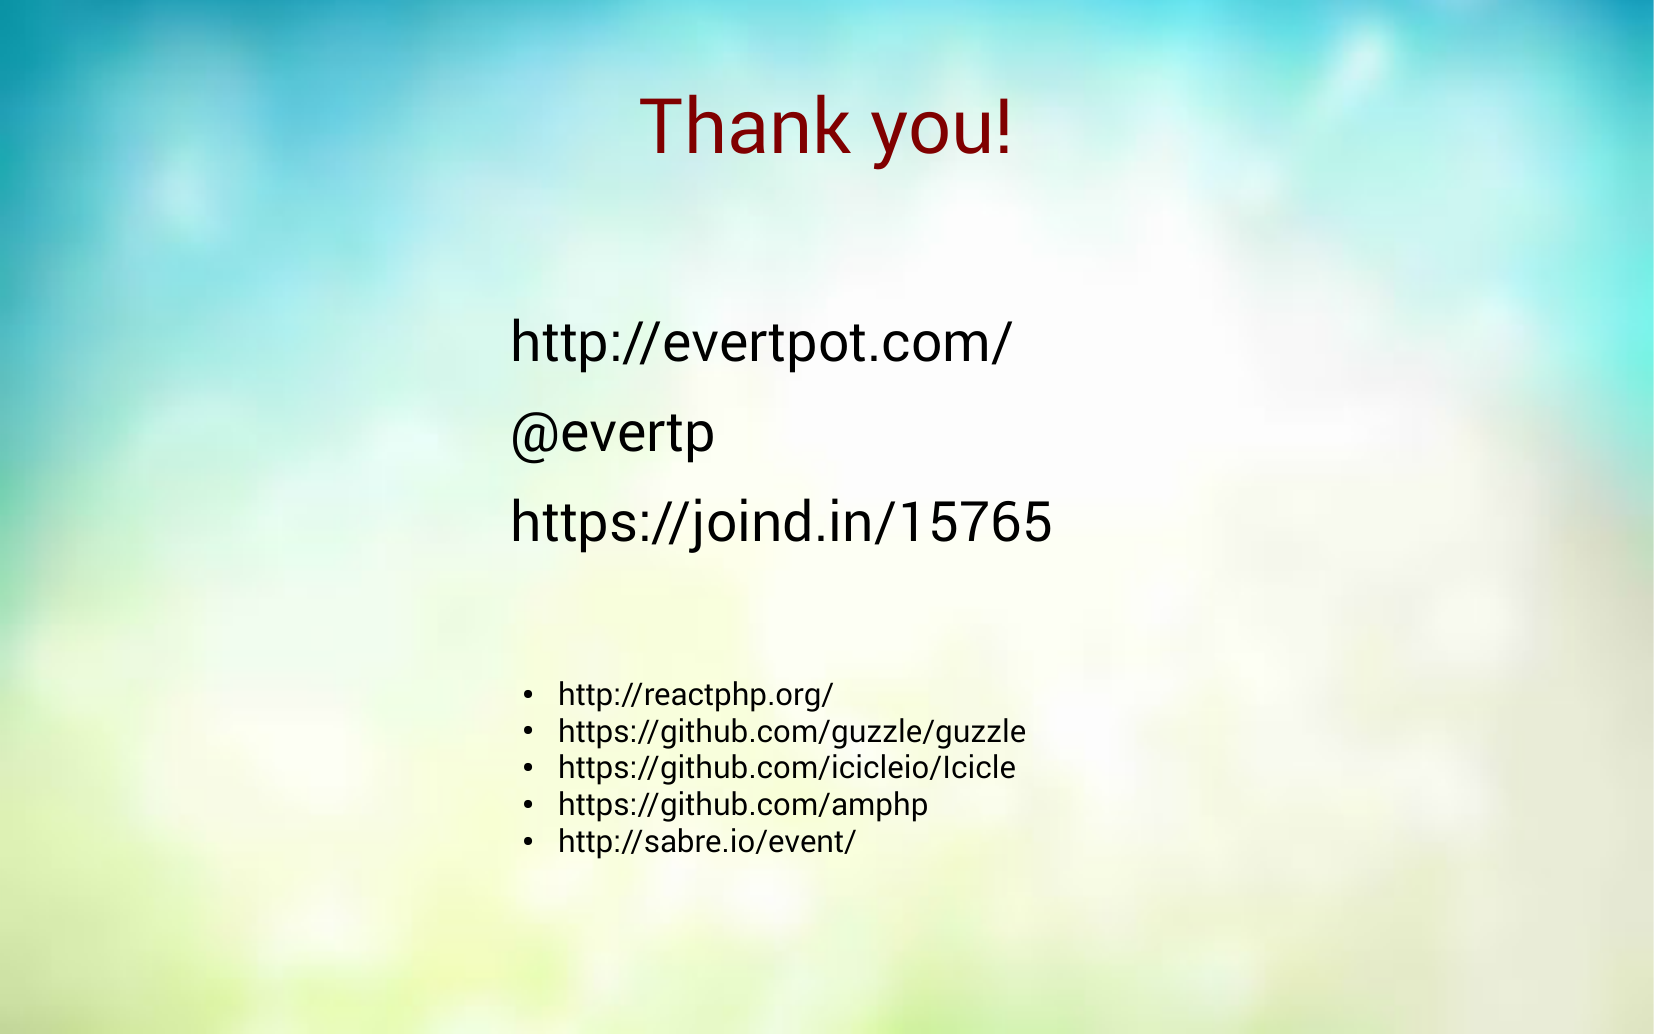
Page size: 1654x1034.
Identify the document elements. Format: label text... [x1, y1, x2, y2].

list http://evertpot.com/ @evertp https://joind.in/15765 [510, 310, 1143, 566]
text_box http://reactphp.org/ https://github.com/guzzle/guzzle https://github.com/icicleio/Icicle https://github.com/amphp http://sabre.io/event/ [507, 669, 1146, 869]
title Thank you! [82, 41, 1571, 214]
picture [0, 0, 1654, 1034]
